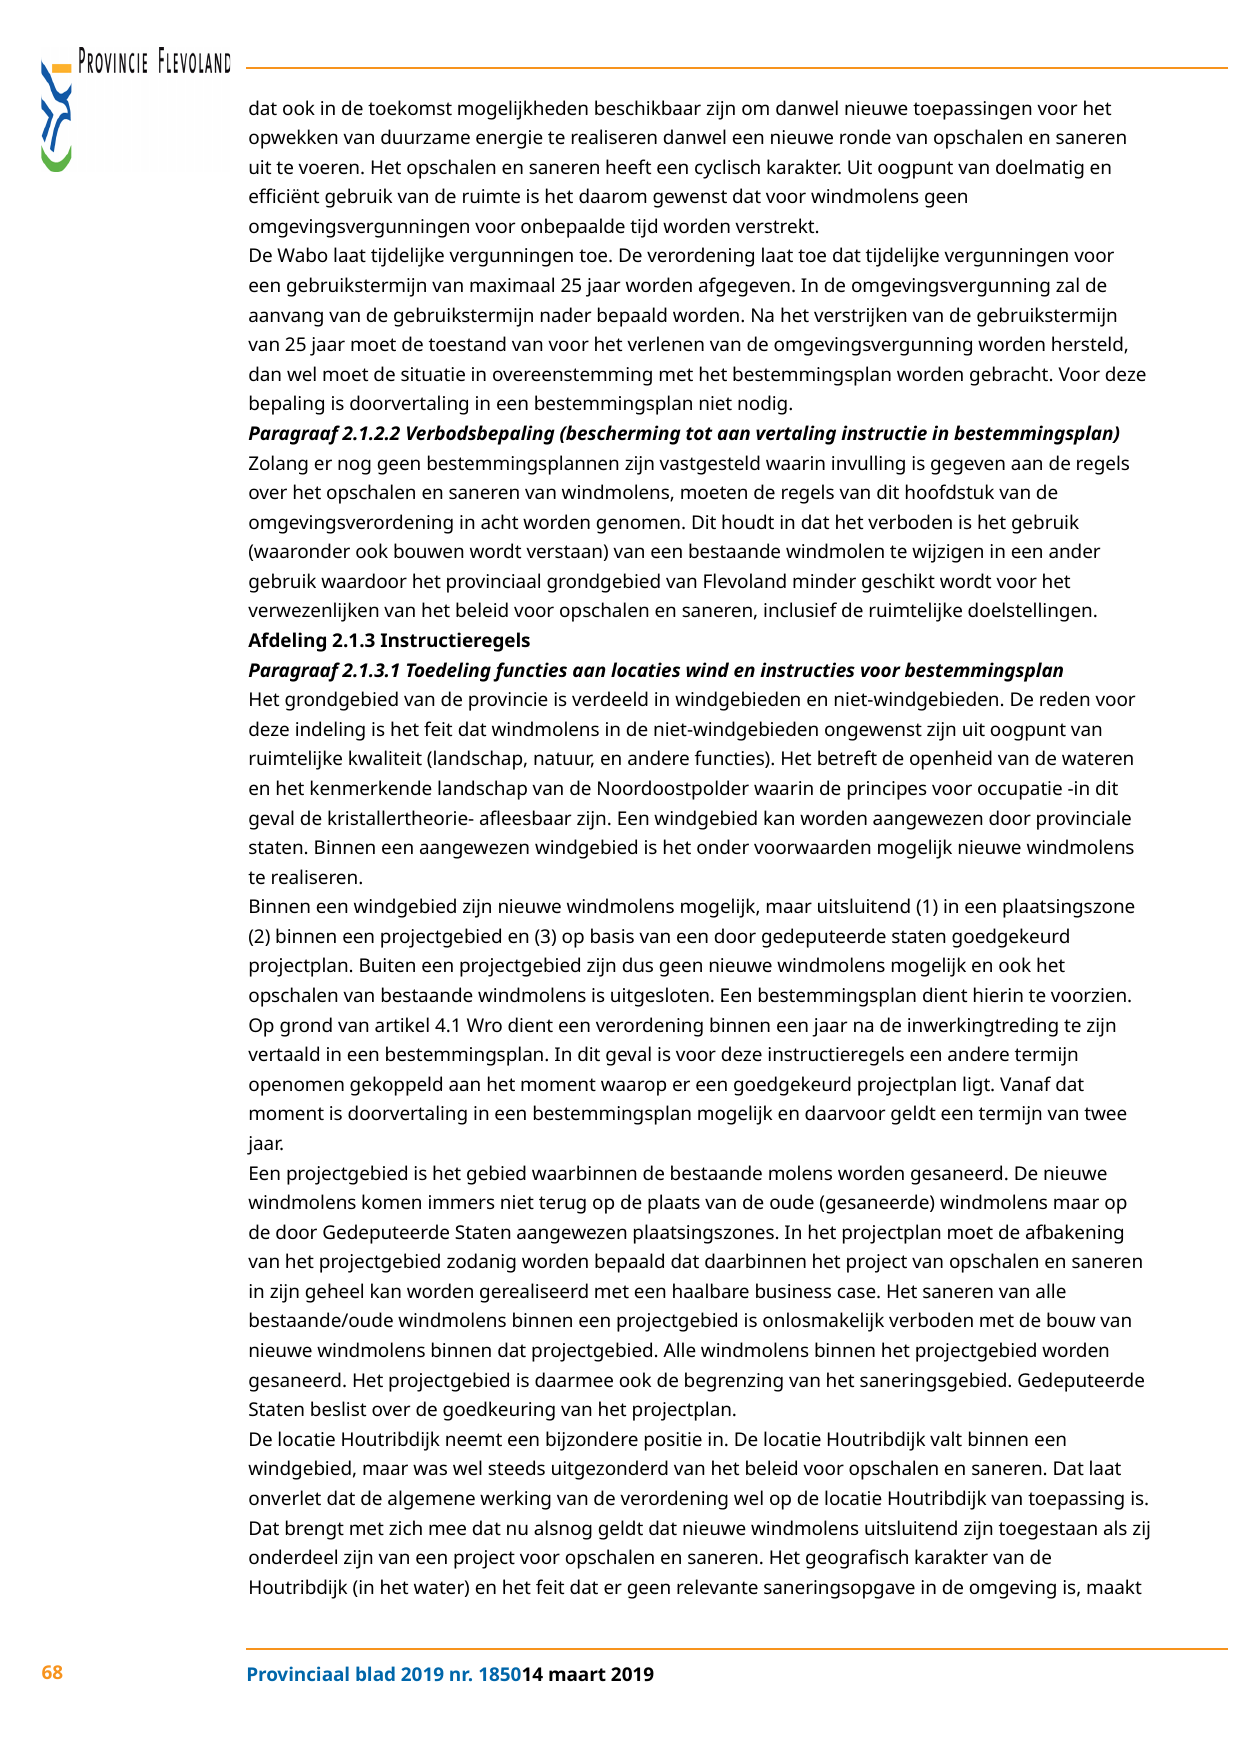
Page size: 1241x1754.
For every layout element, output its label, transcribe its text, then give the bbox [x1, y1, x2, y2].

text Zolang er nog geen bestemmingsplannen zijn vastgesteld waarin invulling is gegeven aan de regels over het opschalen en saneren van windmolens, moeten de regels van dit hoofdstuk van de omgevingsverordening in acht worden genomen. Dit houdt in dat het verboden is het gebruik (waaronder ook bouwen wordt verstaan) van een bestaande windmolen te wijzigen in een ander gebruik waardoor het provinciaal grondgebied van Flevoland minder geschikt wordt voor het verwezenlijken van het beleid voor opschalen en saneren, inclusief de ruimtelijke doelstellingen. [248, 450, 1152, 623]
picture [41, 47, 231, 172]
text Paragraaf 2.1.2.2 Verbodsbepaling (bescherming tot aan vertaling instructie in bestemmingsplan) [248, 420, 1152, 446]
text Een projectgebied is het gebied waarbinnen de bestaande molens worden gesaneerd. De nieuwe windmolens komen immers niet terug op de plaats van de oude (gesaneerde) windmolens maar op de door Gedeputeerde Staten aangewezen plaatsingszones. In het projectplan moet de afbakening van het projectgebied zodanig worden bepaald dat daarbinnen het project van opschalen en saneren in zijn geheel kan worden gerealiseerd met een haalbare business case. Het saneren van alle bestaande/oude windmolens binnen een projectgebied is onlosmakelijk verboden met de bouw van nieuwe windmolens binnen dat projectgebied. Alle windmolens binnen het projectgebied worden gesaneerd. Het projectgebied is daarmee ook de begrenzing van het saneringsgebied. Gedeputeerde Staten beslist over de goedkeuring van het projectplan. [248, 1160, 1152, 1422]
text Binnen een windgebied zijn nieuwe windmolens mogelijk, maar uitsluitend (1) in een plaatsingszone (2) binnen een projectgebied en (3) op basis van een door gedeputeerde staten goedgekeurd projectplan. Buiten een projectgebied zijn dus geen nieuwe windmolens mogelijk en ook het opschalen van bestaande windmolens is uitgesloten. Een bestemmingsplan dient hierin te voorzien. Op grond van artikel 4.1 Wro dient een verordening binnen een jaar na de inwerkingtreding te zijn vertaald in een bestemmingsplan. In dit geval is voor deze instructieregels een andere termijn openomen gekoppeld aan het moment waarop er een goedgekeurd projectplan ligt. Vanaf dat moment is doorvertaling in een bestemmingsplan mogelijk en daarvoor geldt een termijn van twee jaar. [248, 893, 1152, 1156]
text De locatie Houtribdijk neemt een bijzondere positie in. De locatie Houtribdijk valt binnen een windgebied, maar was wel steeds uitgezonderd van het beleid voor opschalen en saneren. Dat laat onverlet dat de algemene werking van de verordening wel op de locatie Houtribdijk van toepassing is. Dat brengt met zich mee dat nu alsnog geldt dat nieuwe windmolens uitsluitend zijn toegestaan als zij onderdeel zijn van een project voor opschalen en saneren. Het geografisch karakter van de Houtribdijk (in het water) en het feit dat er geen relevante saneringsopgave in de omgeving is, maakt [248, 1426, 1152, 1600]
text Afdeling 2.1.3 Instructieregels [248, 627, 1152, 653]
text Het grondgebied van de provincie is verdeeld in windgebieden en niet-windgebieden. De reden voor deze indeling is het feit dat windmolens in de niet-windgebieden ongewenst zijn uit oogpunt van ruimtelijke kwaliteit (landschap, natuur, en andere functies). Het betreft de openheid van de wateren en het kenmerkende landschap van de Noordoostpolder waarin de principes voor occupatie -in dit geval de kristallertheorie- afleesbaar zijn. Een windgebied kan worden aangewezen door provinciale staten. Binnen een aangewezen windgebied is het onder voorwaarden mogelijk nieuwe windmolens te realiseren. [248, 686, 1152, 890]
text Paragraaf 2.1.3.1 Toedeling functies aan locaties wind en instructies voor bestemmingsplan [248, 657, 1152, 683]
text dat ook in de toekomst mogelijkheden beschikbaar zijn om danwel nieuwe toepassingen voor het opwekken van duurzame energie te realiseren danwel een nieuwe ronde van opschalen en saneren uit te voeren. Het opschalen en saneren heeft een cyclisch karakter. Uit oogpunt van doelmatig en efficiënt gebruik van de ruimte is het daarom gewenst dat voor windmolens geen omgevingsvergunningen voor onbepaalde tijd worden verstrekt. [248, 95, 1152, 239]
text De Wabo laat tijdelijke vergunningen toe. De verordening laat toe dat tijdelijke vergunningen voor een gebruikstermijn van maximaal 25 jaar worden afgegeven. In de omgevingsvergunning zal de aanvang van de gebruikstermijn nader bepaald worden. Na het verstrijken van de gebruikstermijn van 25 jaar moet de toestand van voor het verlenen van de omgevingsvergunning worden hersteld, dan wel moet de situatie in overeenstemming met het bestemmingsplan worden gebracht. Voor deze bepaling is doorvertaling in een bestemmingsplan niet nodig. [248, 243, 1152, 416]
